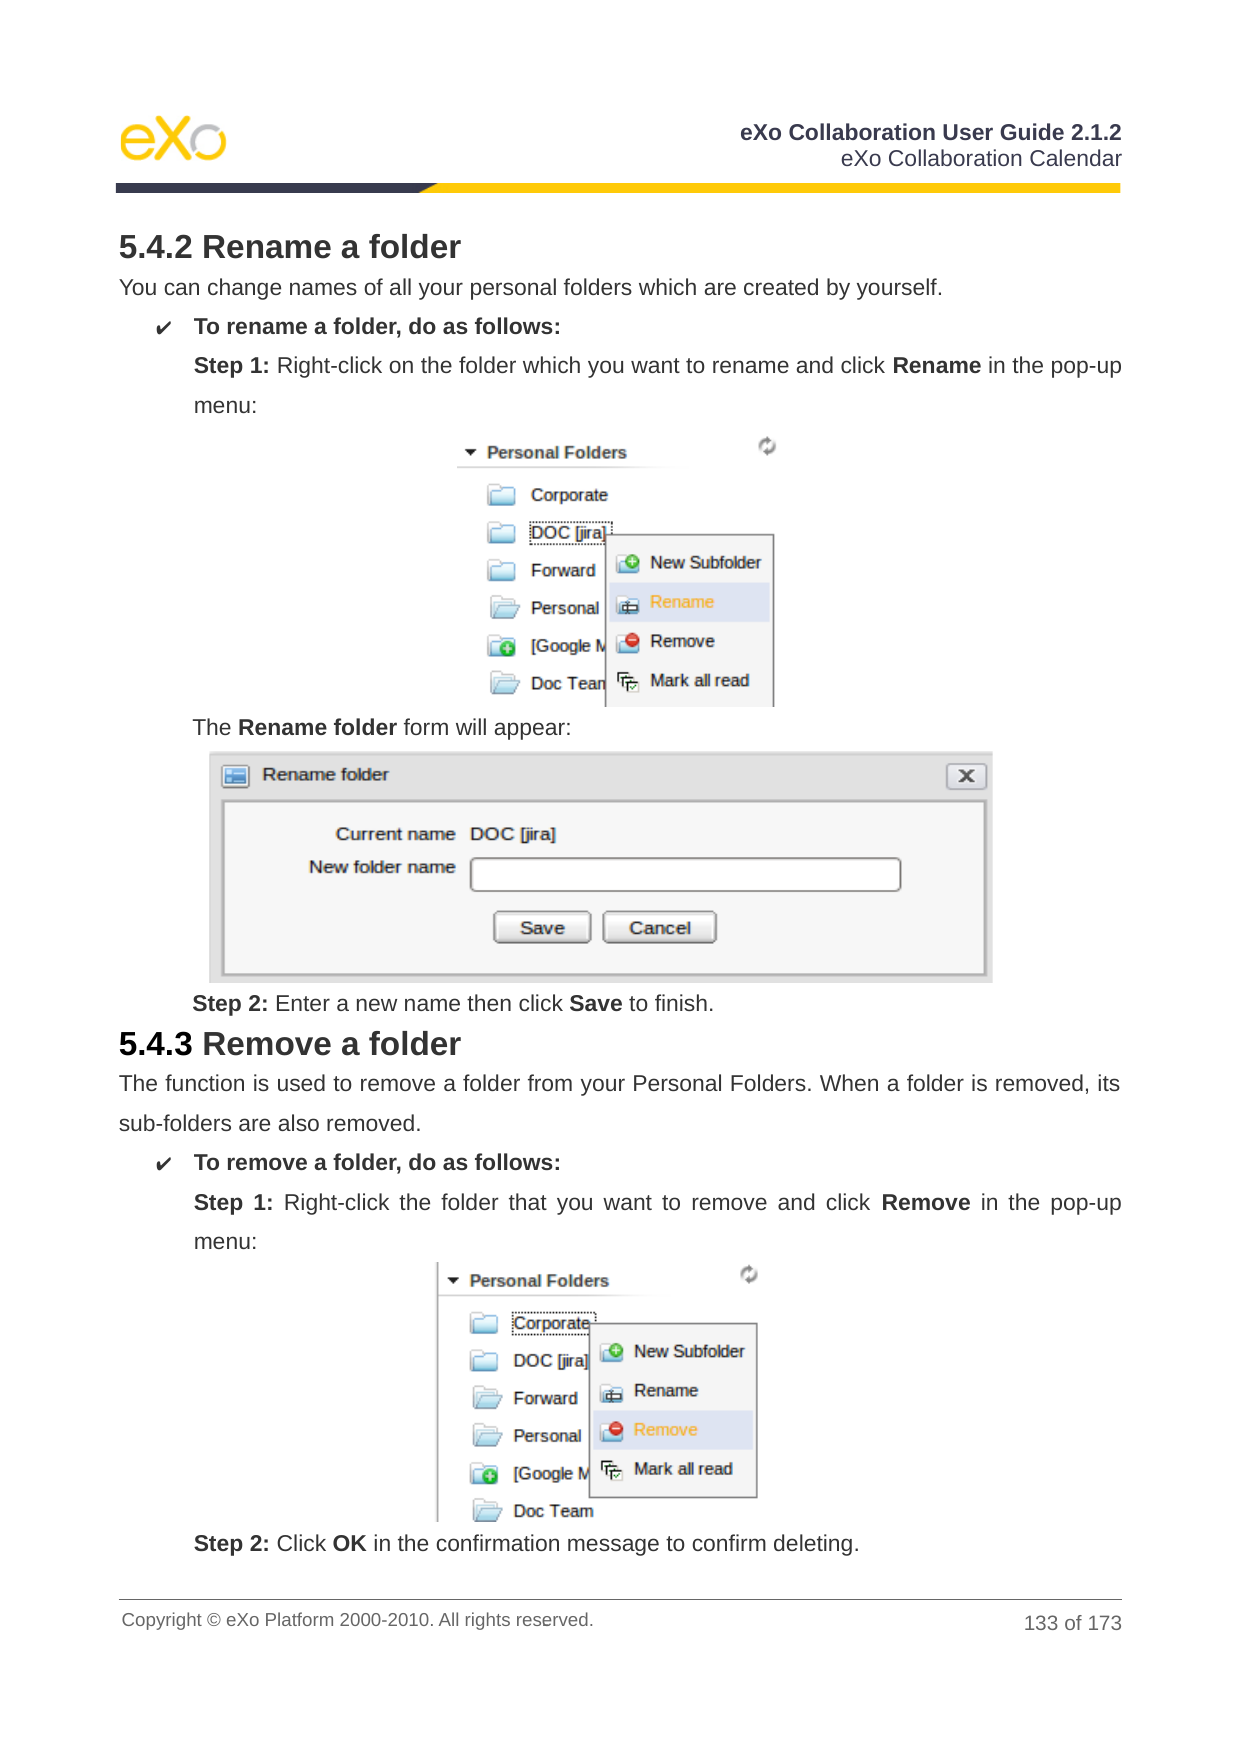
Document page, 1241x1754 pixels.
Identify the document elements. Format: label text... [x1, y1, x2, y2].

text Step 2: Enter a new name then click Save to finish. [45, 740, 1122, 1017]
list To rename a folder, do as follows: [156, 313, 1122, 339]
picture [115, 183, 1121, 193]
text The function is used to remove a folder from your Personal Folders. When a folder is removed, its sub-folders are also removed. [118, 1070, 1122, 1136]
list The Rename folder form will appear: [9, 707, 1122, 740]
picture [434, 1262, 772, 1522]
list To remove a folder, do as follows: [156, 1149, 1122, 1175]
list Step 1: Right-click the folder that you want to remove and click Remove in the pop-up menu: [156, 1188, 1122, 1254]
subtitle Rename a folder [118, 228, 1122, 266]
picture [120, 115, 227, 161]
subtitle Remove a folder [118, 1024, 1122, 1063]
list Step 1: Right-click on the folder which you want to rename and click Rename in the pop-up menu: [156, 352, 1122, 418]
picture [209, 751, 993, 983]
list Step 2: Click OK in the confirmation message to confirm deleting. [156, 1522, 1122, 1556]
text You can change names of all your personal folders which are created by yourself. [118, 273, 1122, 300]
picture [457, 429, 784, 707]
